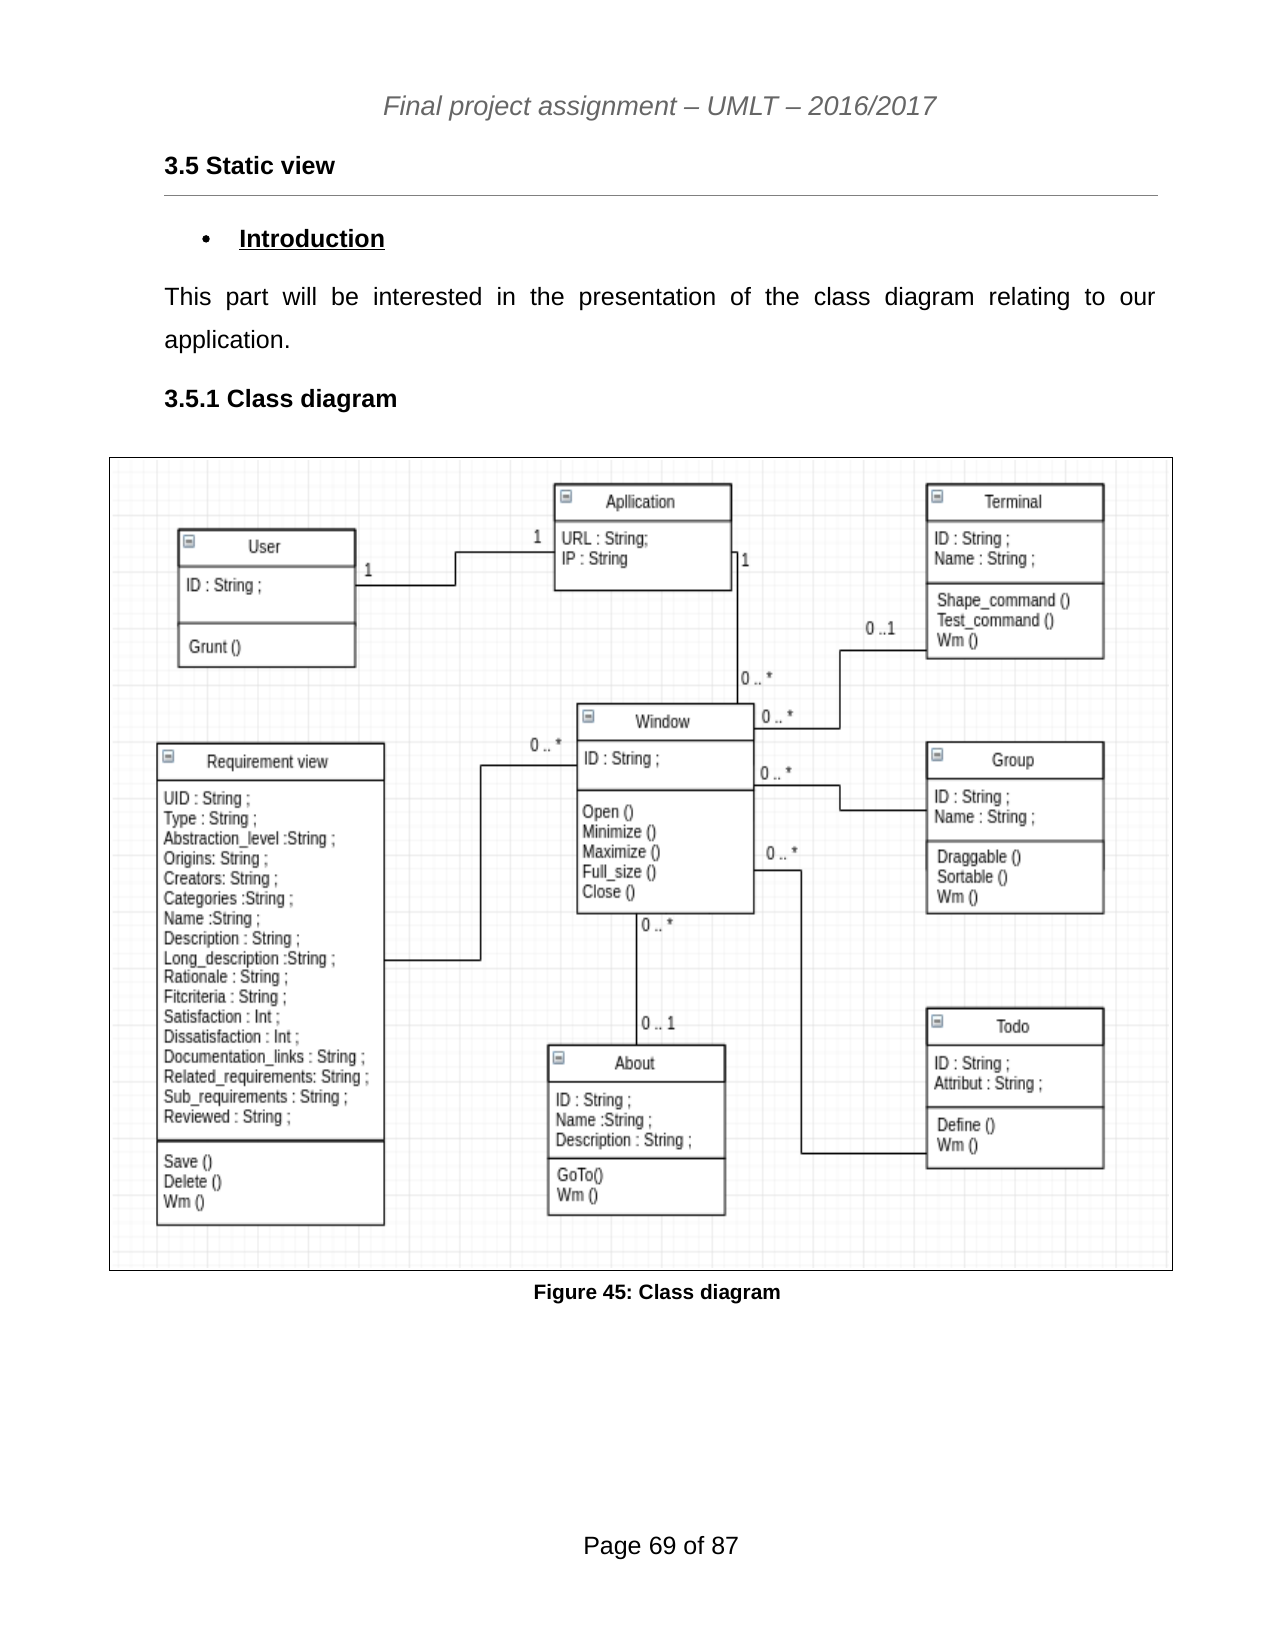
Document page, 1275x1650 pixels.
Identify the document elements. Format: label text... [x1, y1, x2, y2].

text [110, 458, 1172, 1270]
subtitle 3.5 Static view [164, 151, 1158, 180]
list Introduction [202, 224, 1158, 253]
text This part will be interested in the presentation of the class diagram relating to our application. [164, 282, 1158, 354]
picture [112, 460, 1169, 1268]
subtitle 3.5.1 Class diagram [164, 384, 1158, 412]
text Figure 45: Class diagram [164, 1271, 1158, 1305]
text [164, 442, 1158, 457]
